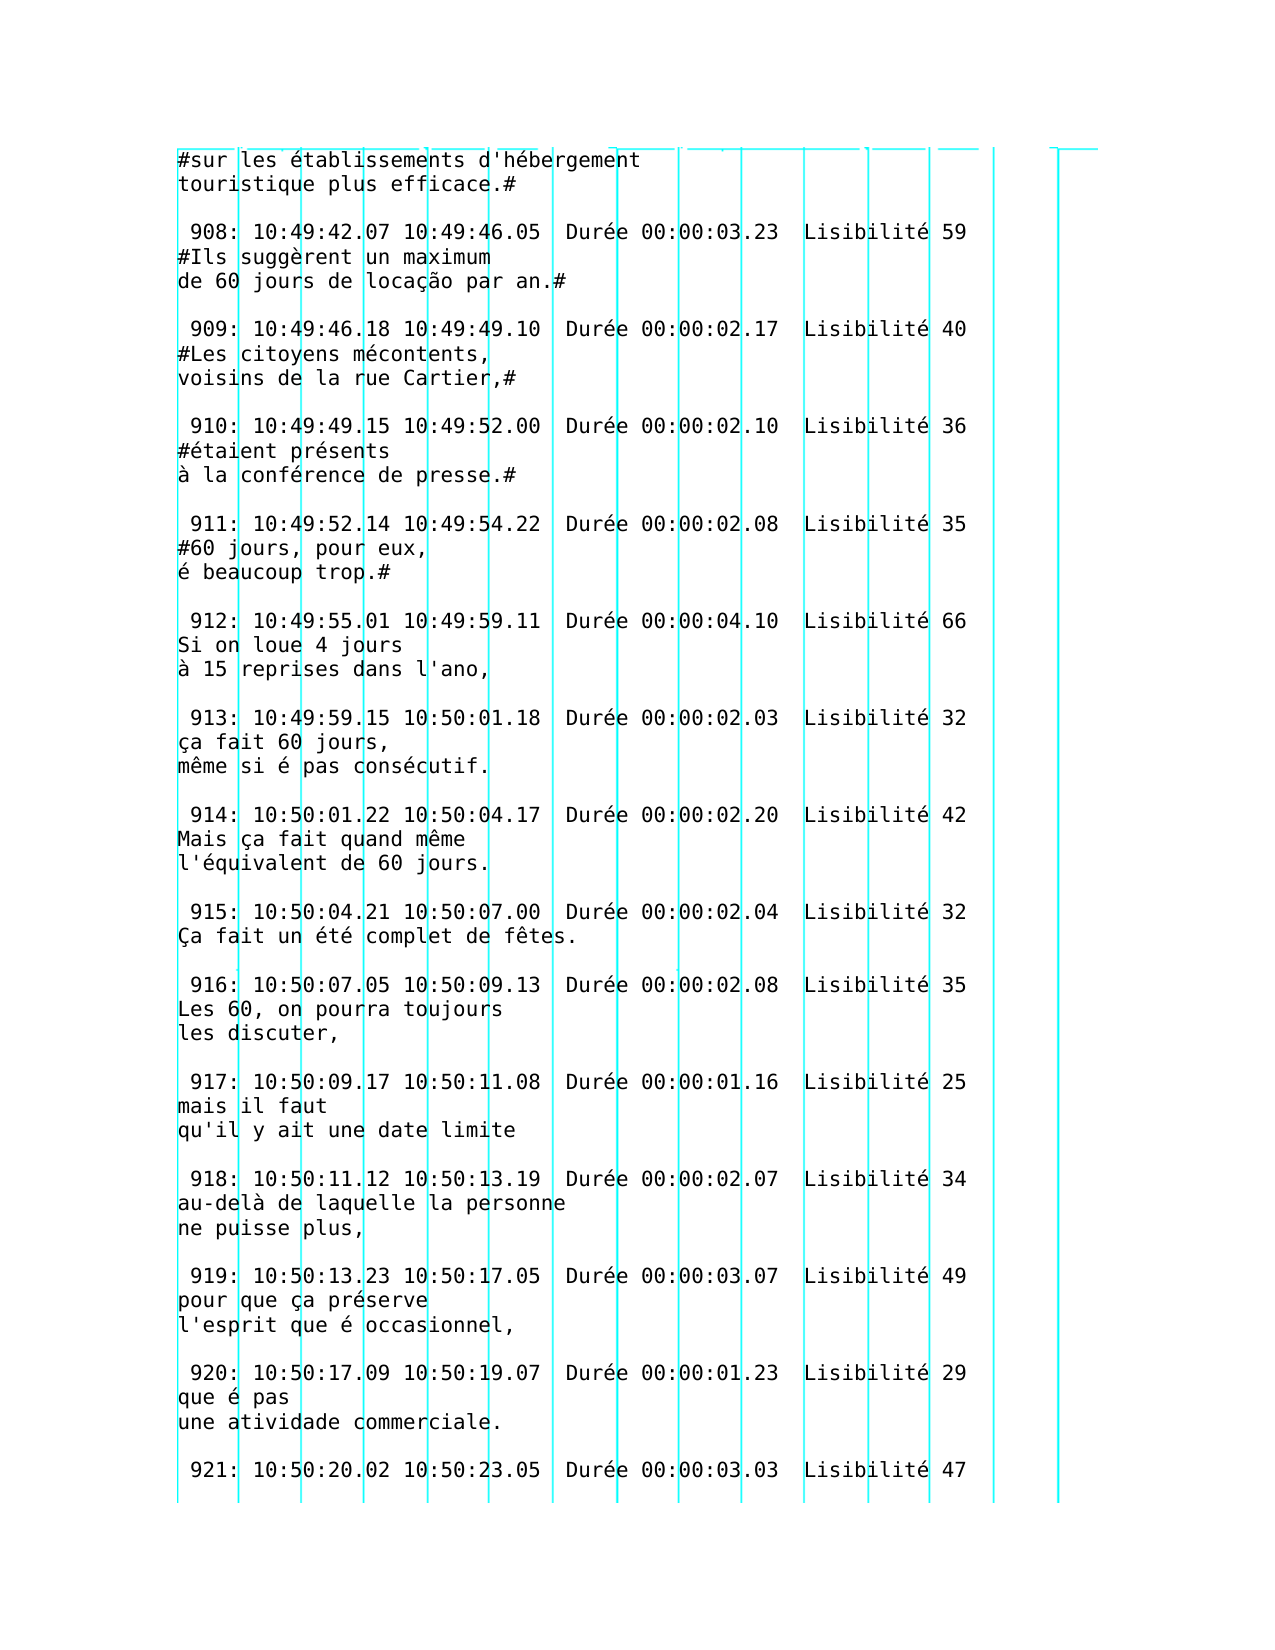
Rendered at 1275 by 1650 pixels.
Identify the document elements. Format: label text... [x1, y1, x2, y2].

text 912: 10:49:55.01 10:49:59.11 Durée 00:00:04.10 Lisibilité 66 [177, 609, 1098, 633]
text mais il faut [177, 1094, 1098, 1118]
text 921: 10:50:20.02 10:50:23.05 Durée 00:00:03.03 Lisibilité 47 [177, 1458, 1098, 1482]
text #60 jours, pour eux, [177, 536, 1098, 560]
text 911: 10:49:52.14 10:49:54.22 Durée 00:00:02.08 Lisibilité 35 [177, 512, 1098, 536]
text #sur les établissements d'hébergement [177, 148, 1098, 172]
text l'esprit que é occasionnel, [177, 1313, 1098, 1337]
text touristique plus efficace.# [177, 172, 1098, 196]
text 919: 10:50:13.23 10:50:17.05 Durée 00:00:03.07 Lisibilité 49 [177, 1264, 1098, 1288]
text 918: 10:50:11.12 10:50:13.19 Durée 00:00:02.07 Lisibilité 34 [177, 1167, 1098, 1191]
text à la conférence de presse.# [177, 463, 1098, 487]
text #Les citoyens mécontents, [177, 342, 1098, 366]
picture [177, 147, 1098, 1503]
text é beaucoup trop.# [177, 560, 1098, 584]
text 909: 10:49:46.18 10:49:49.10 Durée 00:00:02.17 Lisibilité 40 [177, 317, 1098, 342]
text les discuter, [177, 1021, 1098, 1046]
text 914: 10:50:01.22 10:50:04.17 Durée 00:00:02.20 Lisibilité 42 [177, 803, 1098, 827]
text à 15 reprises dans l'ano, [177, 657, 1098, 682]
text même si é pas consécutif. [177, 754, 1098, 779]
text ne puisse plus, [177, 1216, 1098, 1240]
text de 60 jours de locação par an.# [177, 269, 1098, 293]
text une atividade commerciale. [177, 1410, 1098, 1434]
text ça fait 60 jours, [177, 730, 1098, 754]
text 908: 10:49:42.07 10:49:46.05 Durée 00:00:03.23 Lisibilité 59 [177, 220, 1098, 245]
text 920: 10:50:17.09 10:50:19.07 Durée 00:00:01.23 Lisibilité 29 [177, 1361, 1098, 1385]
text 913: 10:49:59.15 10:50:01.18 Durée 00:00:02.03 Lisibilité 32 [177, 706, 1098, 730]
text #Ils suggèrent un maximum [177, 245, 1098, 269]
text Mais ça fait quand même [177, 827, 1098, 851]
text qu'il y ait une date limite [177, 1118, 1098, 1143]
text que é pas [177, 1385, 1098, 1410]
text 917: 10:50:09.17 10:50:11.08 Durée 00:00:01.16 Lisibilité 25 [177, 1070, 1098, 1094]
text pour que ça préserve [177, 1288, 1098, 1313]
text voisins de la rue Cartier,# [177, 366, 1098, 390]
text l'équivalent de 60 jours. [177, 851, 1098, 876]
text 916: 10:50:07.05 10:50:09.13 Durée 00:00:02.08 Lisibilité 35 [177, 973, 1098, 997]
text au-delà de laquelle la personne [177, 1191, 1098, 1216]
text 910: 10:49:49.15 10:49:52.00 Durée 00:00:02.10 Lisibilité 36 [177, 414, 1098, 439]
text Si on loue 4 jours [177, 633, 1098, 657]
text Ça fait un été complet de fêtes. [177, 924, 1098, 948]
text 915: 10:50:04.21 10:50:07.00 Durée 00:00:02.04 Lisibilité 32 [177, 900, 1098, 924]
text #étaient présents [177, 439, 1098, 463]
text Les 60, on pourra toujours [177, 997, 1098, 1021]
